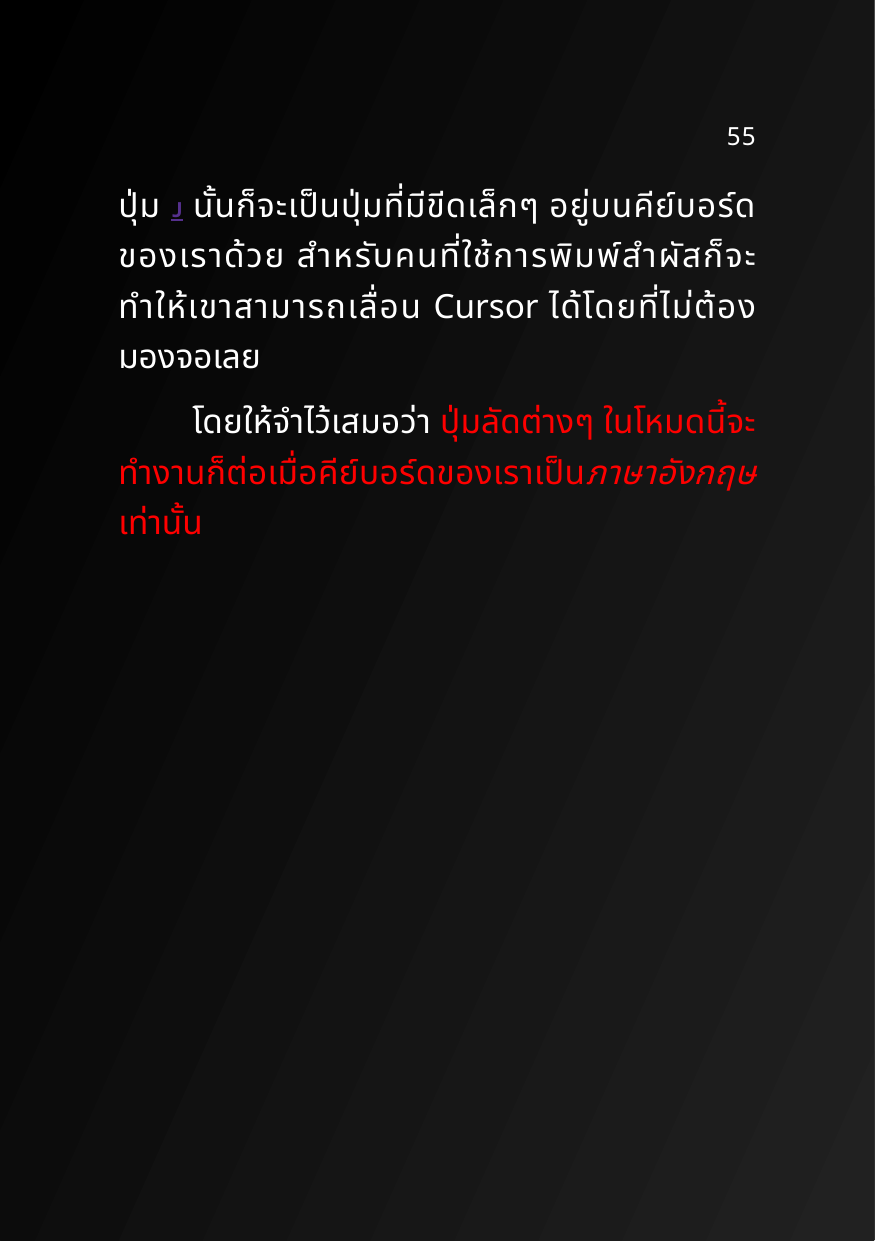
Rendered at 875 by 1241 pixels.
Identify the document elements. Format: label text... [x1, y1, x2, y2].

text โดยให้จำไว้เสมอว่า ปุ่มลัดต่างๆ ในโหมดนี้จะทำงานก็ต่อเมื่อคีย์บอร์ดของเราเป็นภาษาอังกฤษเท่านั้น [118, 398, 756, 550]
text ปุ่ม J นั้นก็จะเป็นปุ่มที่มีขีดเล็กๆ อยู่บนคีย์บอร์ดของเราด้วย สำหรับคนที่ใช้การพิมพ์สำผัสก็จะทำให้เขาสามารถเลื่อน Cursor ได้โดยที่ไม่ต้องมองจอเลย [118, 182, 756, 384]
